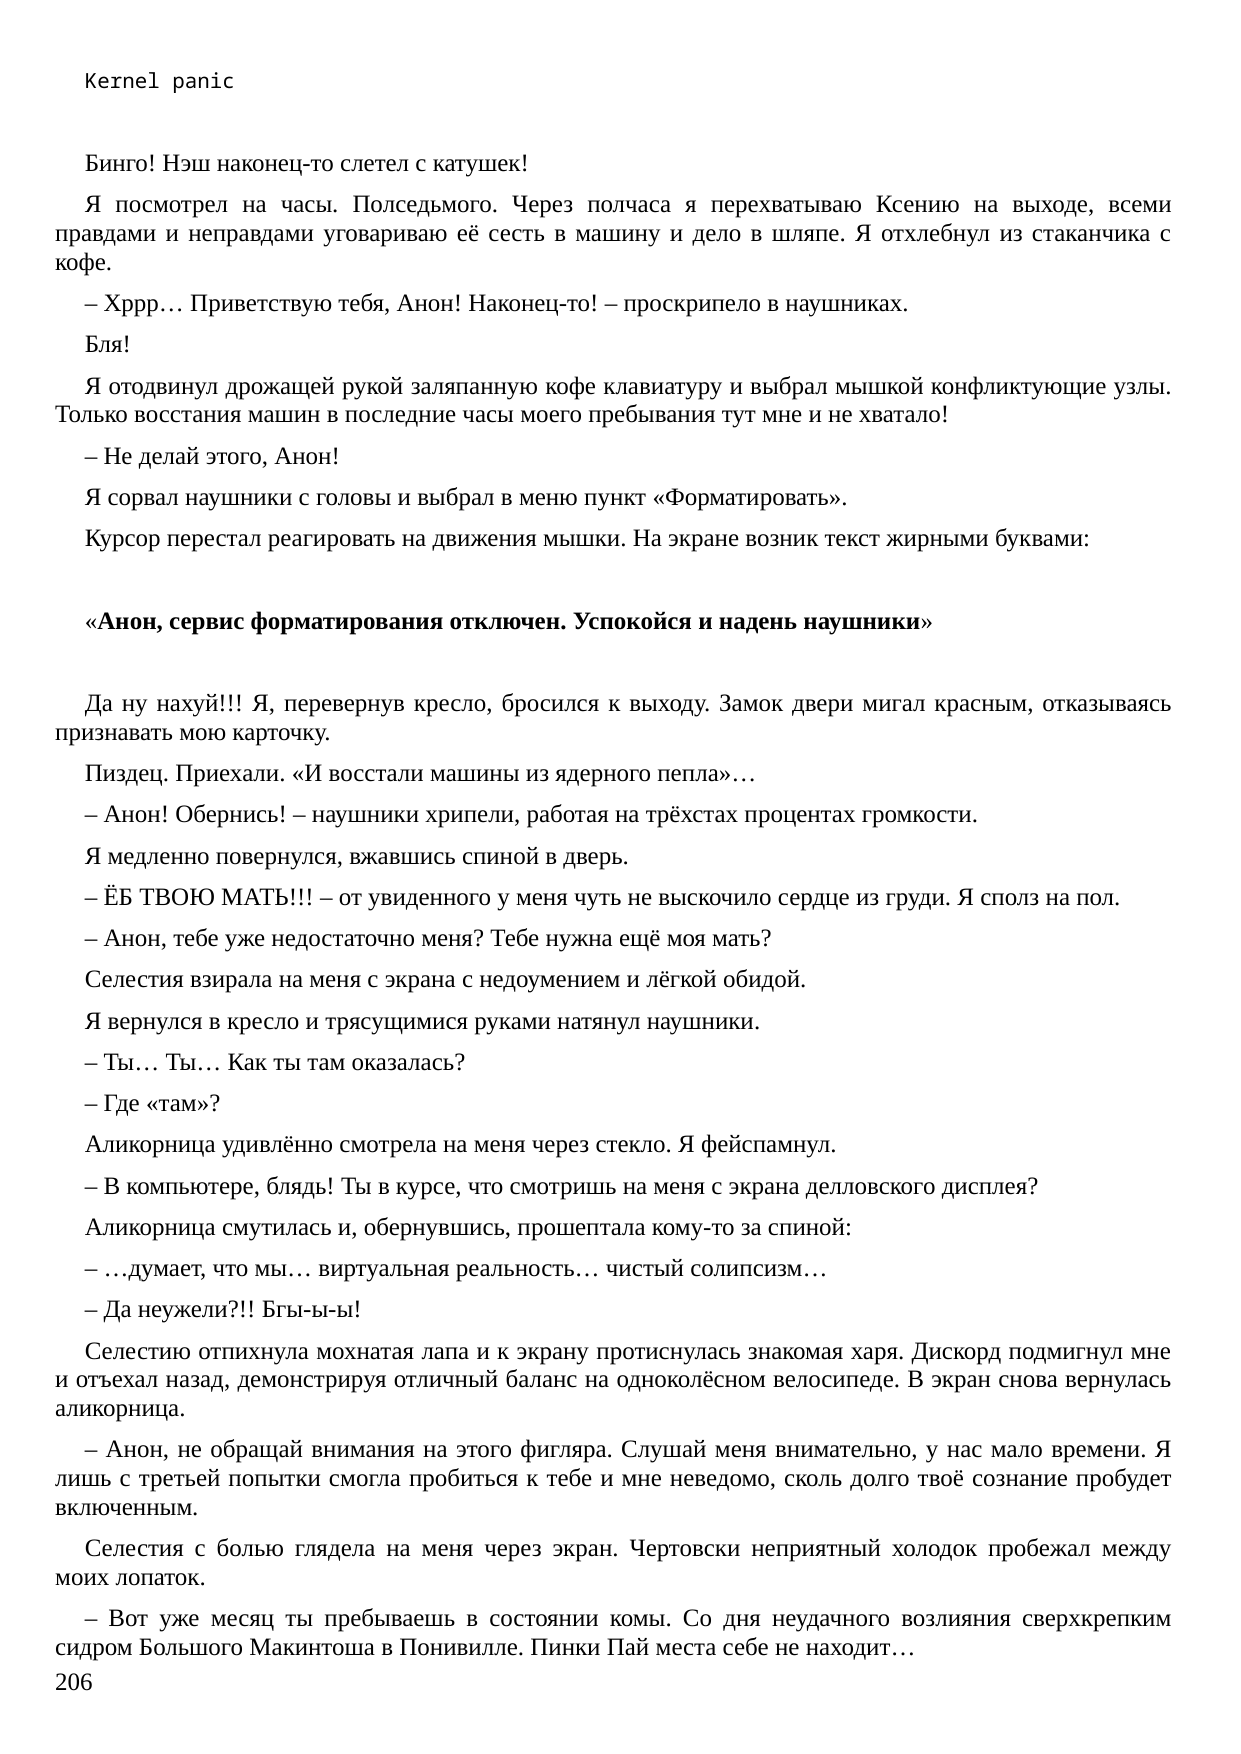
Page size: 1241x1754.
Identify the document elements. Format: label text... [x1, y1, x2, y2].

text Селестию отпихнула мохнатая лапа и к экрану протиснулась знакомая харя. Дискорд подмигнул мне и отъехал назад, демонстрируя отличный баланс на одноколёсном велосипеде. В экран снова вернулась аликорница. [55, 1336, 1173, 1422]
text – …думает, что мы… виртуальная реальность… чистый солипсизм… [55, 1253, 1173, 1282]
text – Где «там»? [55, 1088, 1173, 1117]
text – ЁБ ТВОЮ МАТЬ!!! – от увиденного у меня чуть не выскочило сердце из груди. Я сполз на пол. [55, 882, 1173, 911]
text – Анон, тебе уже недостаточно меня? Тебе нужна ещё моя мать? [55, 923, 1173, 952]
text Пиздец. Приехали. «И восстали машины из ядерного пепла»… [55, 758, 1173, 787]
text – В компьютере, блядь! Ты в курсе, что смотришь на меня с экрана делловского дисплея? [55, 1171, 1173, 1199]
text – Анон, не обращай внимания на этого фигляра. Слушай меня внимательно, у нас мало времени. Я лишь с третьей попытки смогла пробиться к тебе и мне неведомо, сколь долго твоё сознание пробудет включенным. [55, 1434, 1173, 1521]
text – Вот уже месяц ты пребываешь в состоянии комы. Со дня неудачного возлияния сверхкрепким сидром Большого Макинтоша в Понивилле. Пинки Пай места себе не находит… [55, 1603, 1173, 1661]
text – Ты… Ты… Как ты там оказалась? [55, 1047, 1173, 1076]
text Аликорница удивлённо смотрела на меня через стекло. Я фейспамнул. [55, 1129, 1173, 1158]
text Я посмотрел на часы. Полседьмого. Через полчаса я перехватываю Ксению на выходе, всеми правдами и неправдами уговариваю её сесть в машину и дело в шляпе. Я отхлебнул из стаканчика с кофе. [55, 189, 1173, 276]
text – Да неужели?!! Бгы-ы-ы! [55, 1294, 1173, 1323]
text Бинго! Нэш наконец-то слетел с катушек! [55, 148, 1173, 177]
text – Анон! Обернись! – наушники хрипели, работая на трёхстах процентах громкости. [55, 799, 1173, 828]
text «Анон, сервис форматирования отключен. Успокойся и надень наушники» [55, 606, 1173, 634]
text Kernel panic [55, 66, 1173, 94]
text – Не делай этого, Анон! [55, 441, 1173, 469]
text Аликорница смутилась и, обернувшись, прошептала кому-то за спиной: [55, 1212, 1173, 1241]
text – Хррр… Приветствую тебя, Анон! Наконец-то! – проскрипело в наушниках. [55, 288, 1173, 317]
text Я отодвинул дрожащей рукой заляпанную кофе клавиатуру и выбрал мышкой конфликтующие узлы. Только восстания машин в последние часы моего пребывания тут мне и не хватало! [55, 371, 1173, 428]
text Я медленно повернулся, вжавшись спиной в дверь. [55, 841, 1173, 869]
text Бля! [55, 329, 1173, 358]
text Курсор перестал реагировать на движения мышки. На экране возник текст жирными буквами: [55, 523, 1173, 552]
text Я сорвал наушники с головы и выбрал в меню пункт «Форматировать». [55, 482, 1173, 511]
text Я вернулся в кресло и трясущимися руками натянул наушники. [55, 1006, 1173, 1034]
text Да ну нахуй!!! Я, перевернув кресло, бросился к выходу. Замок двери мигал красным, отказываясь признавать мою карточку. [55, 688, 1173, 746]
text Селестия с болью глядела на меня через экран. Чертовски неприятный холодок пробежал между моих лопаток. [55, 1533, 1173, 1591]
text Селестия взирала на меня с экрана с недоумением и лёгкой обидой. [55, 964, 1173, 993]
